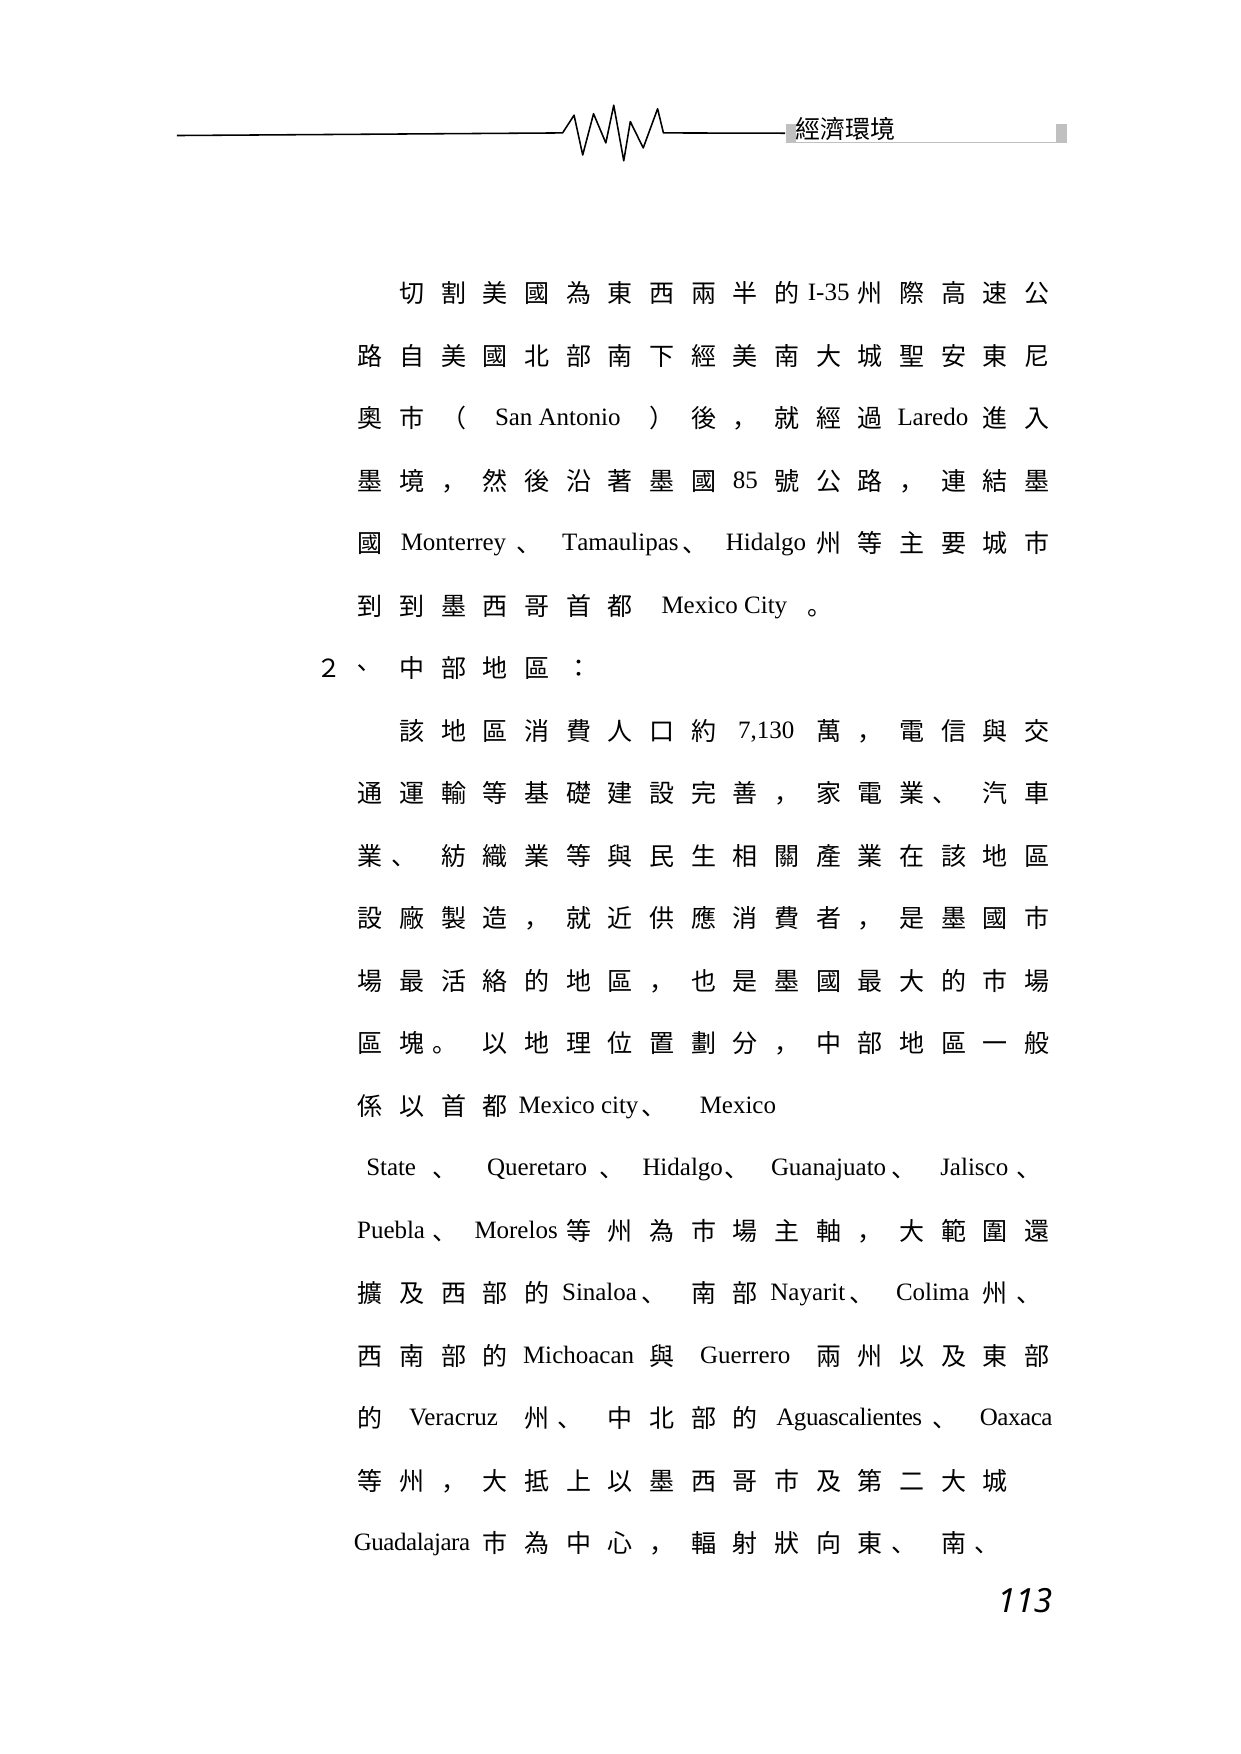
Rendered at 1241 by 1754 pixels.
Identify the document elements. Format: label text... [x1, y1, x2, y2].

text 該地區消費人口約7,130萬，電信與交通運輸等基礎建設完善，家電業、汽車業、紡織業等與民生相關產業在該地區設廠製造，就近供應消費者，是墨國市場最活絡的地區，也是墨國最大的市場區塊。以地理位置劃分，中部地區一般係以首都Mexico city、Mexico State、Queretaro、Hidalgo、Guanajuato、Jalisco、Puebla、Morelos等州為市場主軸，大範圍還擴及西部的Sinaloa、南部Nayarit、Colima州、西南部的Michoacan與Guerrero兩州以及東部的Veracruz州、中北部的Aguascalientes、Oaxaca等州，大抵上以墨西哥市及第二大城Guadalajara市為中心，輻射狀向東、南、 [330, 688, 1058, 1563]
text ２、中部地區： [281, 625, 1058, 688]
text 切割美國為東西兩半的I-35州際高速公路自美國北部南下經美南大城聖安東尼奧市（San Antonio）後，就經過Laredo進入墨境，然後沿著墨國85號公路，連結墨國Monterrey、Tamaulipas、Hidalgo州等主要城市到到墨西哥首都Mexico City。 [330, 250, 1058, 625]
